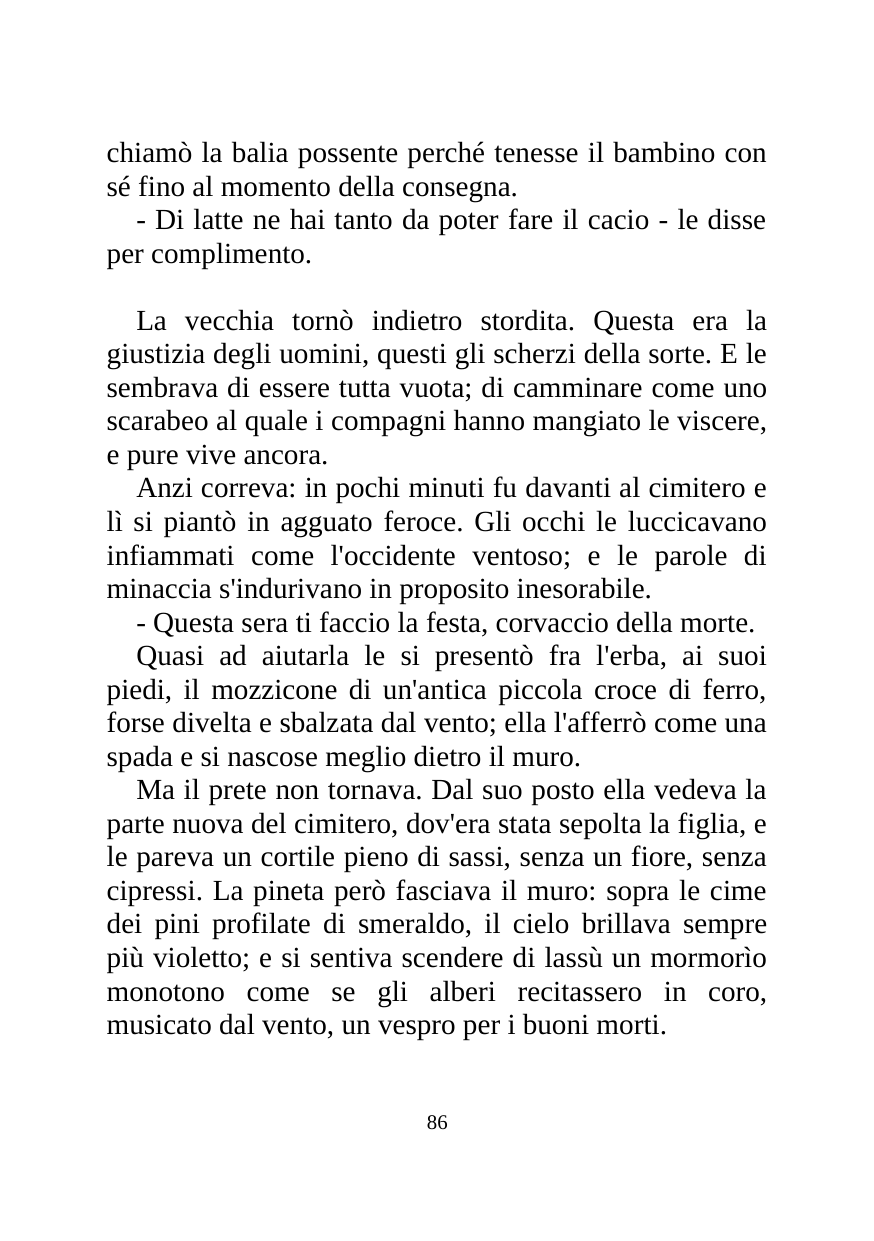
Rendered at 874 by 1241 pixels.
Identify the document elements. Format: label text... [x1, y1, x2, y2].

text - Di latte ne hai tanto da poter fare il cacio - le disse per complimento. [106, 202, 768, 269]
text La vecchia tornò indietro stordita. Questa era la giustizia degli uomini, questi gli scherzi della sorte. E le sembrava di essere tutta vuota; di camminare come uno scarabeo al quale i compagni hanno mangiato le viscere, e pure vive ancora. [106, 303, 768, 471]
text - Questa sera ti faccio la festa, corvaccio della morte. [106, 605, 768, 638]
text Anzi correva: in pochi minuti fu davanti al cimitero e lì si piantò in agguato feroce. Gli occhi le luccicavano infiammati come l'occidente ventoso; e le parole di minaccia s'indurivano in proposito inesorabile. [106, 471, 768, 605]
text Ma il prete non tornava. Dal suo posto ella vedeva la parte nuova del cimitero, dov'era stata sepolta la figlia, e le pareva un cortile pieno di sassi, senza un fiore, senza cipressi. La pineta però fasciava il muro: sopra le cime dei pini profilate di smeraldo, il cielo brillava sempre più violetto; e si sentiva scendere di lassù un mormorìo monotono come se gli alberi recitassero in coro, musicato dal vento, un vespro per i buoni morti. [106, 772, 768, 1041]
text Quasi ad aiutarla le si presentò fra l'erba, ai suoi piedi, il mozzicone di un'antica piccola croce di ferro, forse divelta e sbalzata dal vento; ella l'afferrò come una spada e si nascose meglio dietro il muro. [106, 638, 768, 772]
text chiamò la balia possente perché tenesse il bambino con sé fino al momento della consegna. [106, 135, 768, 202]
